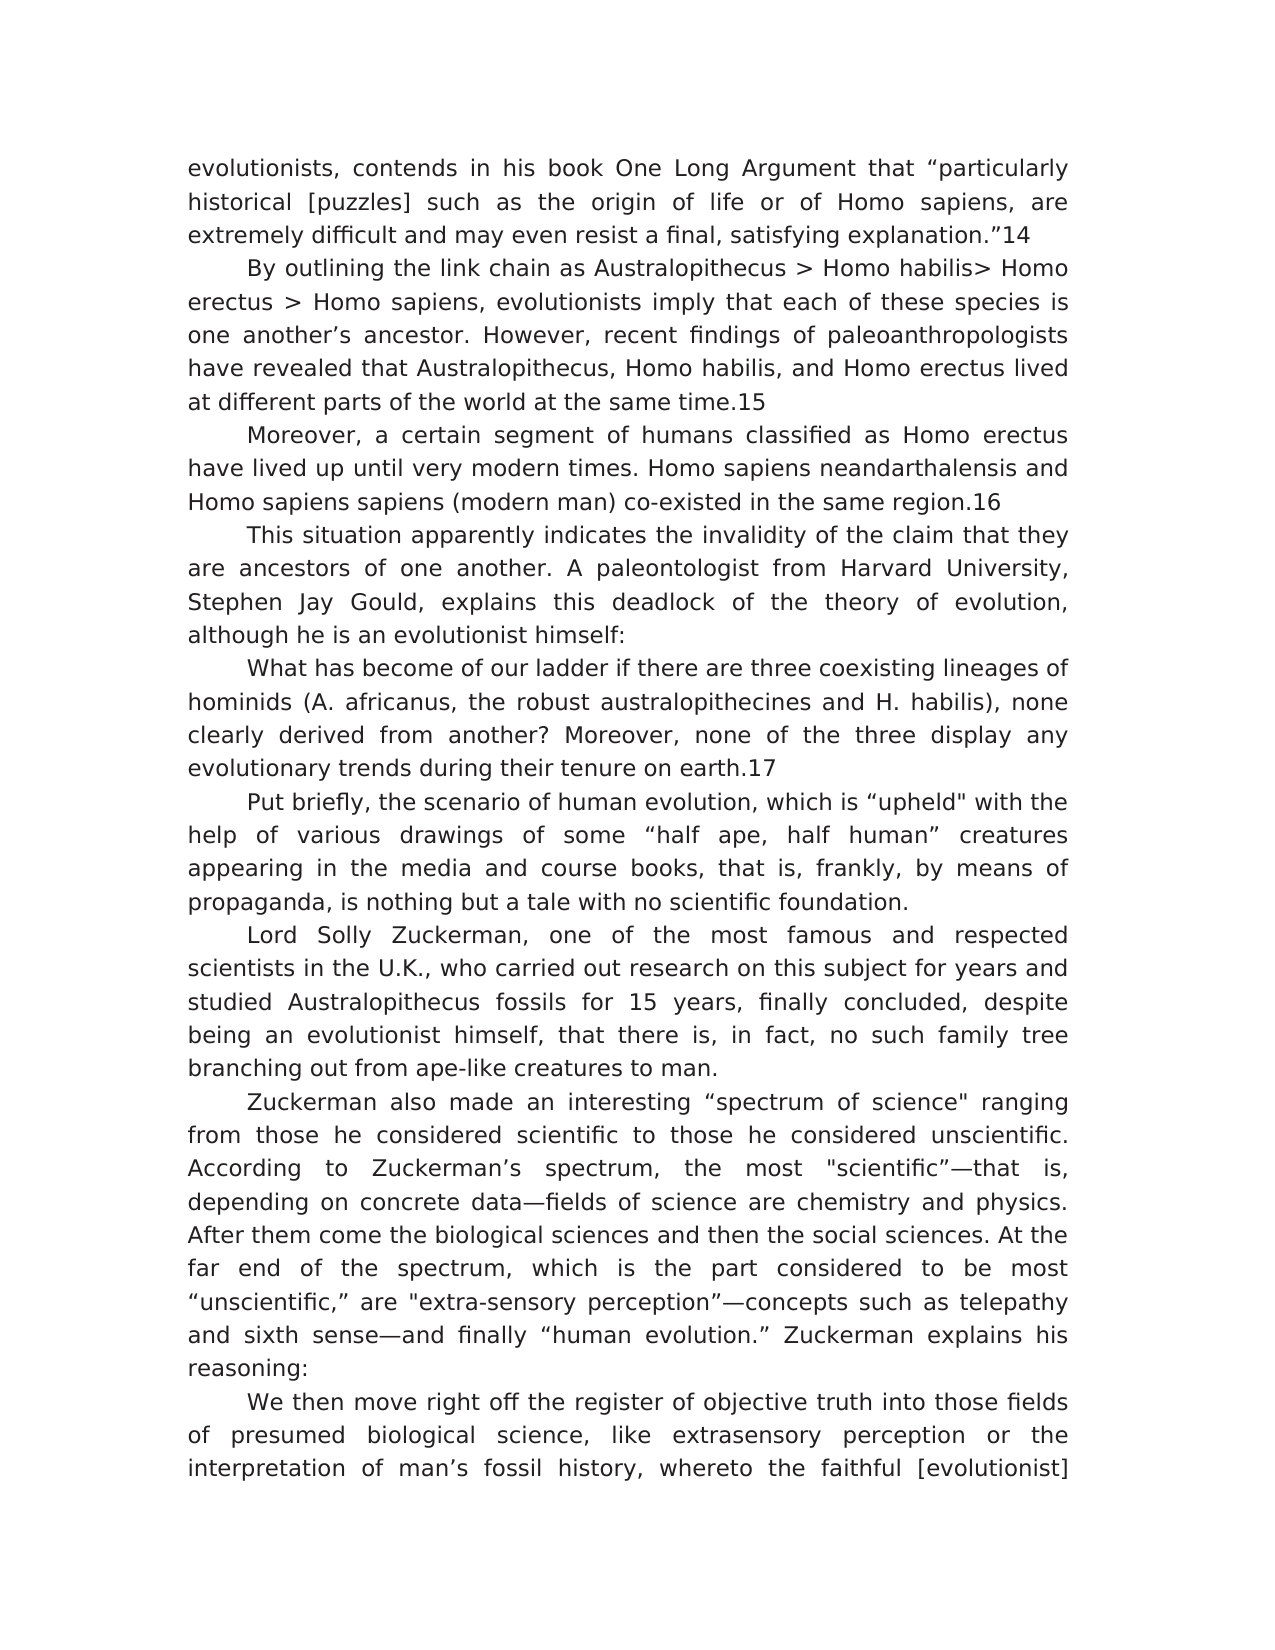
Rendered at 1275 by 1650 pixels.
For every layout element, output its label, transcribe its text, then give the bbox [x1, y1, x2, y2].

text Zuckerman also made an interesting “spectrum of science" ranging from those he considered scientific to those he considered unscientific. According to Zuckerman’s spectrum, the most "scientific”—that is, depending on concrete data—fields of science are chemistry and physics. After them come the biological sciences and then the social sciences. At the far end of the spectrum, which is the part considered to be most “unscientific,” are "extra-sensory perception”—concepts such as telepathy and sixth sense—and finally “human evolution.” Zuckerman explains his reasoning: [187, 1083, 1070, 1383]
text Put briefly, the scenario of human evolution, which is “upheld" with the help of various drawings of some “half ape, half human” creatures appearing in the media and course books, that is, frankly, by means of propaganda, is nothing but a tale with no scientific foundation. [187, 783, 1070, 917]
text By outlining the link chain as Australopithecus > Homo habilis> Homo erectus > Homo sapiens, evolutionists imply that each of these species is one another’s ancestor. However, recent findings of paleoanthropologists have revealed that Australopithecus, Homo habilis, and Homo erectus lived at different parts of the world at the same time.15 [187, 250, 1070, 417]
text Moreover, a certain segment of humans classified as Homo erectus have lived up until very modern times. Homo sapiens neandarthalensis and Homo sapiens sapiens (modern man) co-existed in the same region.16 [187, 417, 1070, 517]
text This situation apparently indicates the invalidity of the claim that they are ancestors of one another. A paleontologist from Harvard University, Stephen Jay Gould, explains this deadlock of the theory of evolution, although he is an evolutionist himself: [187, 517, 1070, 650]
text evolutionists, contends in his book One Long Argument that “particularly historical [puzzles] such as the origin of life or of Homo sapiens, are extremely difficult and may even resist a final, satisfying explanation.”14 [187, 150, 1070, 250]
text Lord Solly Zuckerman, one of the most famous and respected scientists in the U.K., who carried out research on this subject for years and studied Australopithecus fossils for 15 years, finally concluded, despite being an evolutionist himself, that there is, in fact, no such family tree branching out from ape-like creatures to man. [187, 917, 1070, 1083]
text What has become of our ladder if there are three coexisting lineages of hominids (A. africanus, the robust australopithecines and H. habilis), none clearly derived from another? Moreover, none of the three display any evolutionary trends during their tenure on earth.17 [187, 650, 1070, 783]
text We then move right off the register of objective truth into those fields of presumed biological science, like extrasensory perception or the interpretation of man’s fossil history, whereto the faithful [evolutionist] [187, 1383, 1070, 1483]
